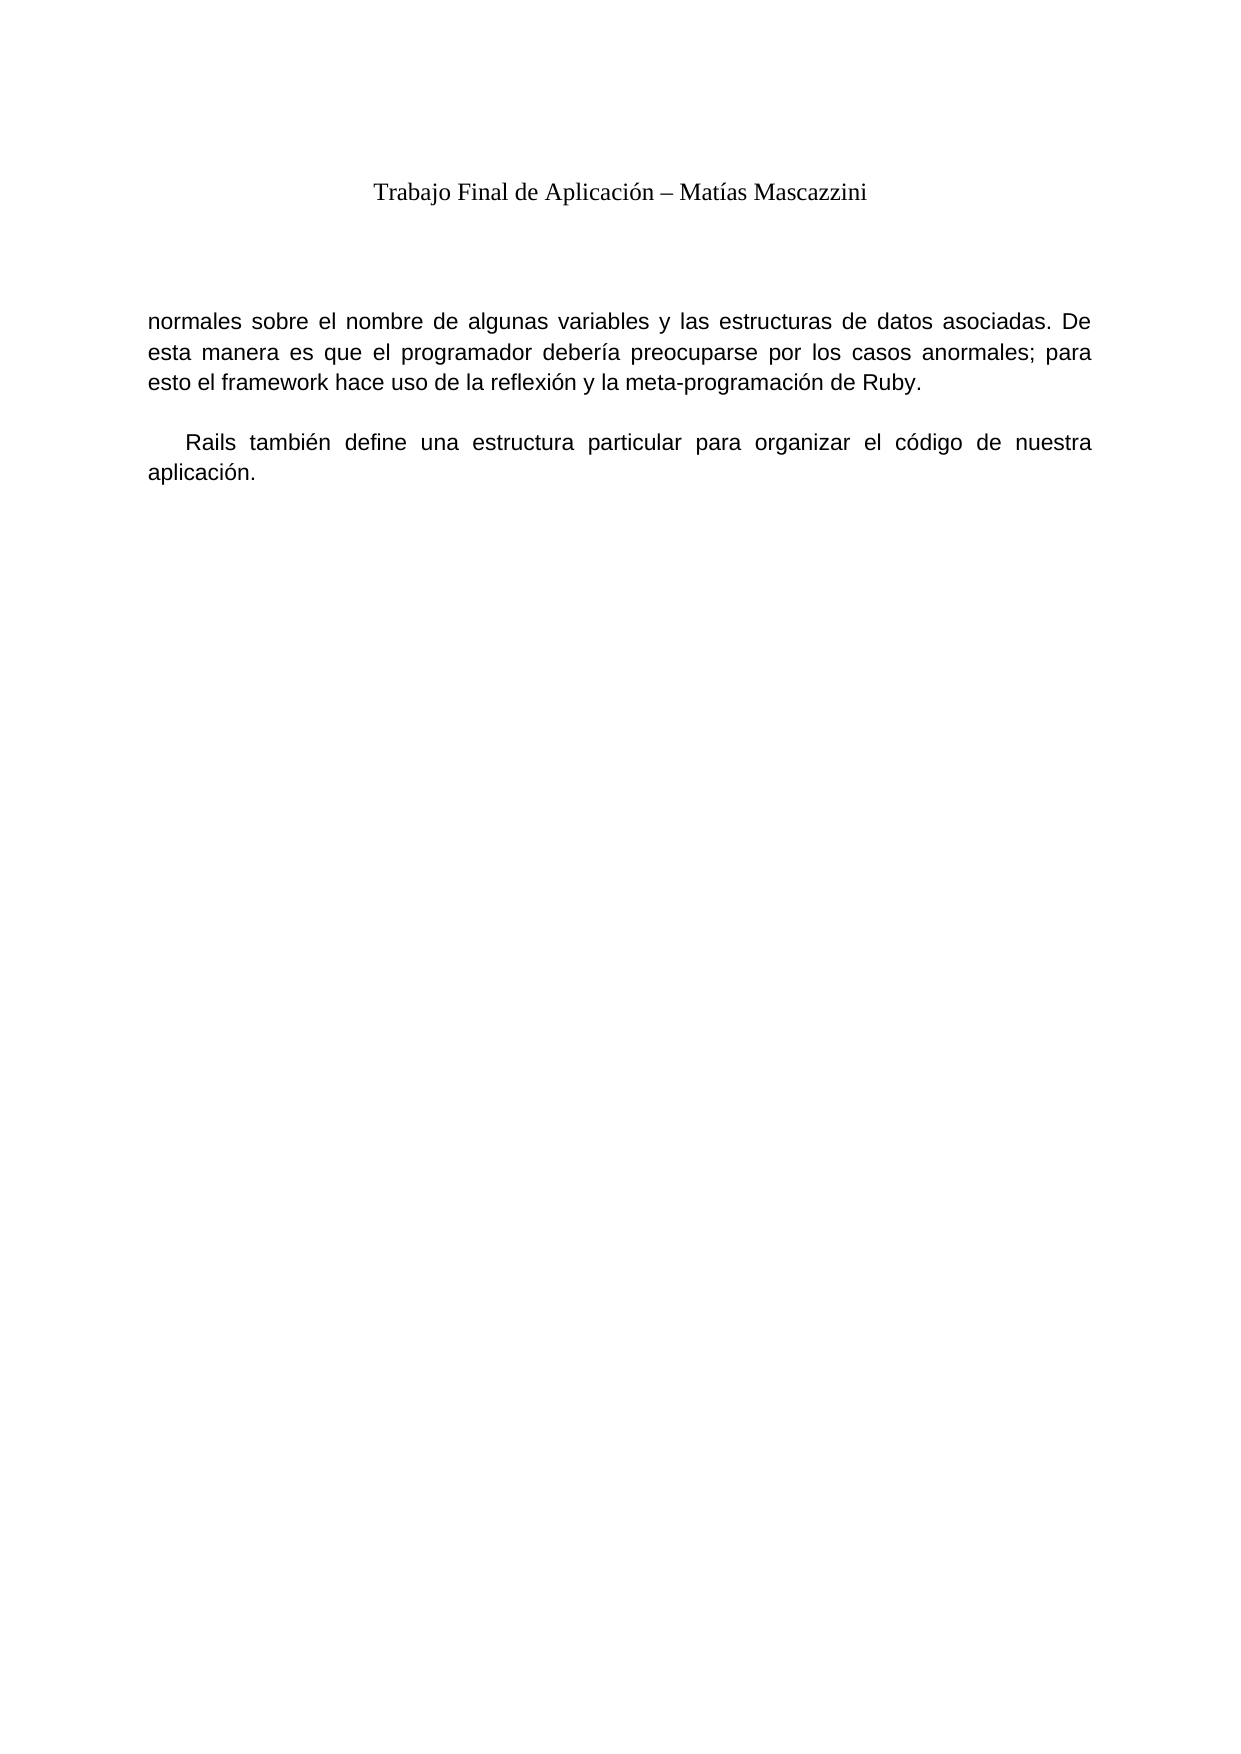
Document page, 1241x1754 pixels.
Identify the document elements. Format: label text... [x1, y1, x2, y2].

text normales sobre el nombre de algunas variables y las estructuras de datos asociadas. De esta manera es que el programador debería preocuparse por los casos anormales; para esto el framework hace uso de la reflexión y la meta-programación de Ruby. [148, 308, 1093, 395]
text Rails también define una estructura particular para organizar el código de nuestra aplicación. [148, 429, 1093, 486]
